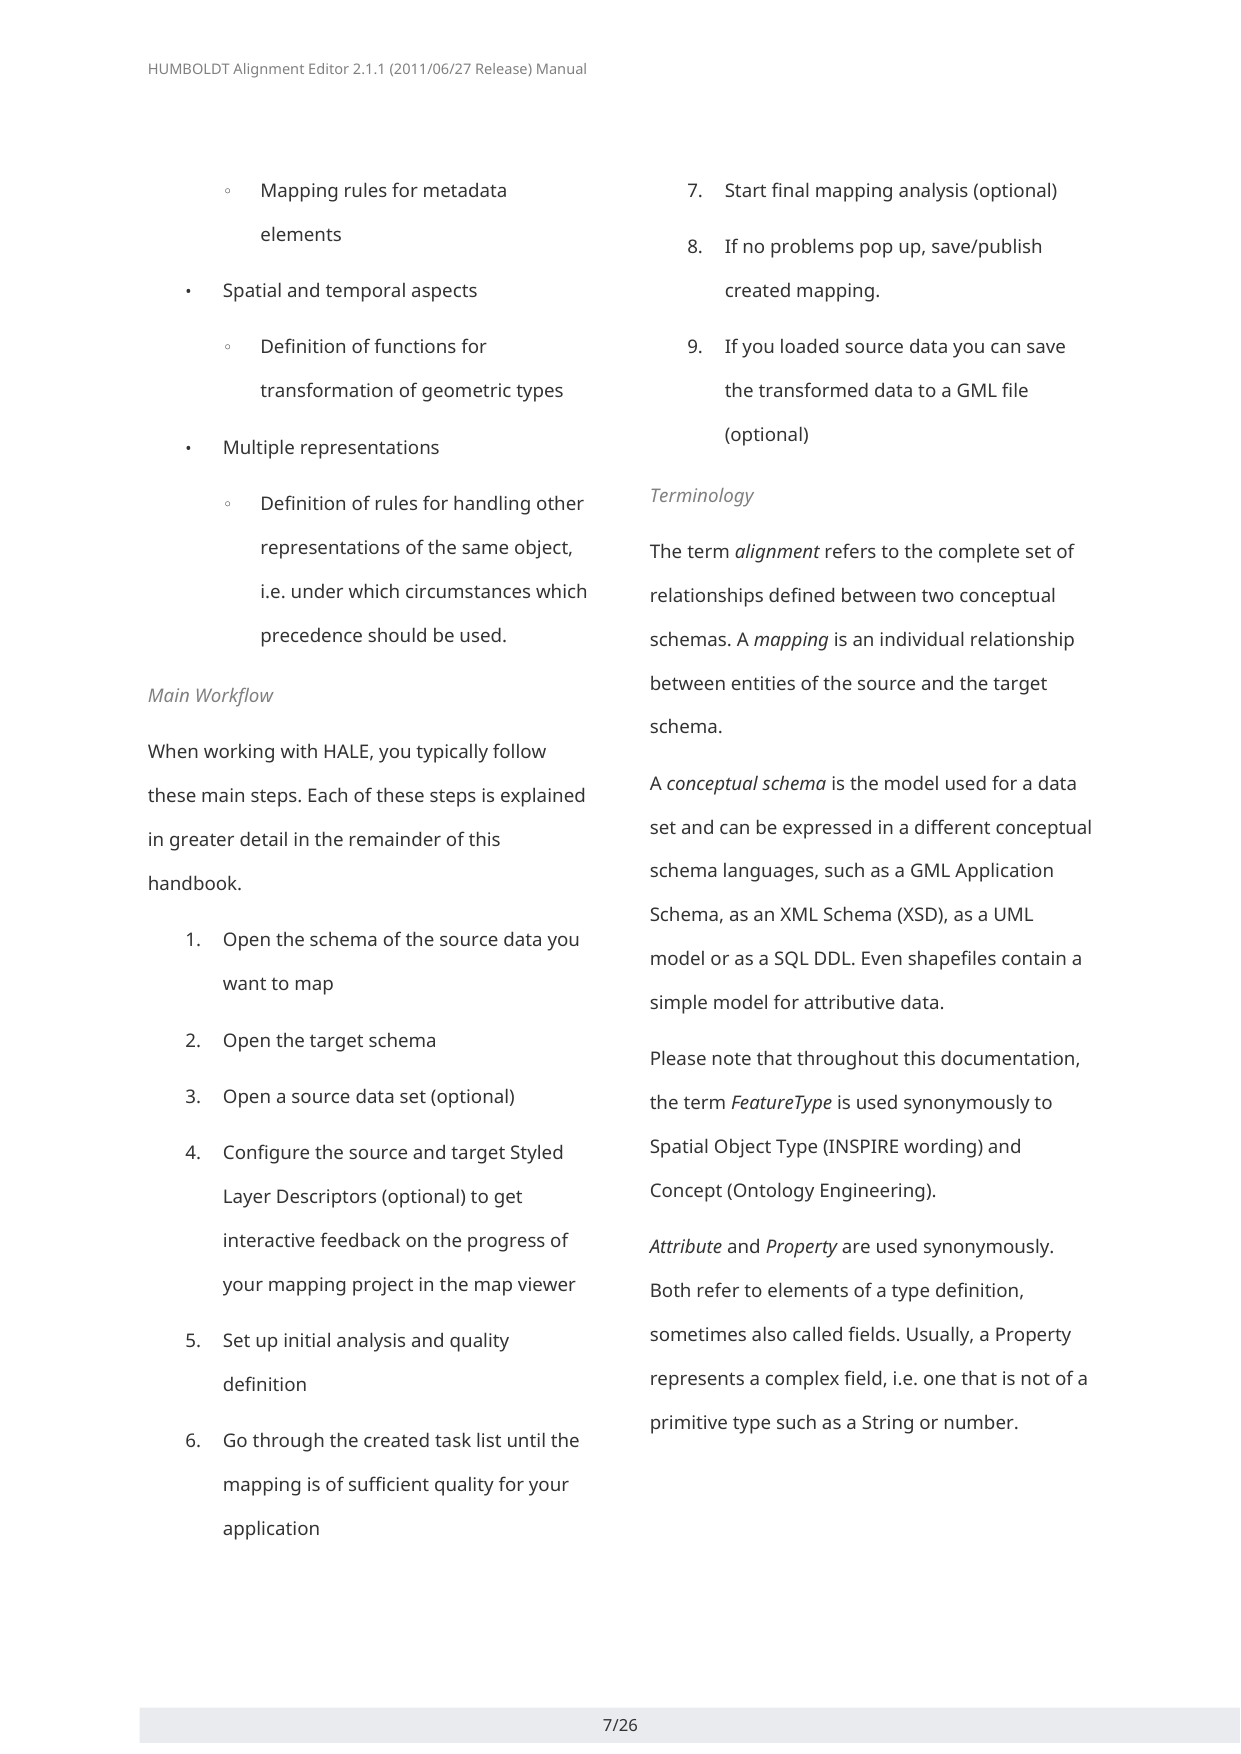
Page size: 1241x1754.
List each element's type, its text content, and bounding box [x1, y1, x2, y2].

text A conceptual schema is the model used for a data set and can be expressed in a different conceptual schema languages, such as a GML Application Schema, as an XML Schema (XSD), as a UML model or as a SQL DDL. Even shapefiles contain a simple model for attributive data. [649, 770, 1092, 1015]
list Open the schema of the source data you want to map [185, 927, 591, 996]
text When working with HALE, you typically follow these main steps. Each of these steps is explained in greater detail in the remainder of this handbook. [148, 739, 591, 896]
text Attribute and Property are used synonymously. Both refer to elements of a type definition, sometimes also called fields. Usually, a Property represents a complex field, i.e. one that is not of a primitive type such as a String or number. [649, 1234, 1092, 1434]
list Spatial and temporal aspects [185, 277, 591, 303]
text Please note that throughout this documentation, the term FeatureType is used synonymously to Spatial Object Type (INSPIRE wording) and Concept (Ontology Engineering). [649, 1046, 1092, 1203]
list Definition of functions for transformation of geometric types [223, 334, 591, 403]
list If you loaded source data you can save the transformed data to a GML file (optional) [687, 334, 1092, 447]
subtitle Main Workflow [148, 682, 591, 708]
list Go through the created task list until the mapping is of sufficient quality for your application [185, 1428, 591, 1541]
list If no problems pop up, save/publish created mapping. [687, 233, 1092, 303]
list Definition of rules for handling other representations of the same object, i.e. under which circumstances which precedence should be used. [223, 490, 591, 647]
list Start final mapping analysis (optional) [687, 177, 1092, 203]
list Multiple representations [185, 434, 591, 459]
subtitle Terminology [649, 482, 1092, 507]
list Open the target schema [185, 1027, 591, 1052]
list Open a source data set (optional) [185, 1083, 591, 1109]
list Set up initial analysis and quality definition [185, 1327, 591, 1397]
text The term alignment refers to the complete set of relationships defined between two conceptual schemas. A mapping is an individual relationship between entities of the source and the target schema. [649, 538, 1092, 739]
list Mapping rules for metadata elements [223, 177, 591, 247]
list Configure the source and target Styled Layer Descriptors (optional) to get interactive feedback on the progress of your mapping project in the map viewer [185, 1139, 591, 1297]
